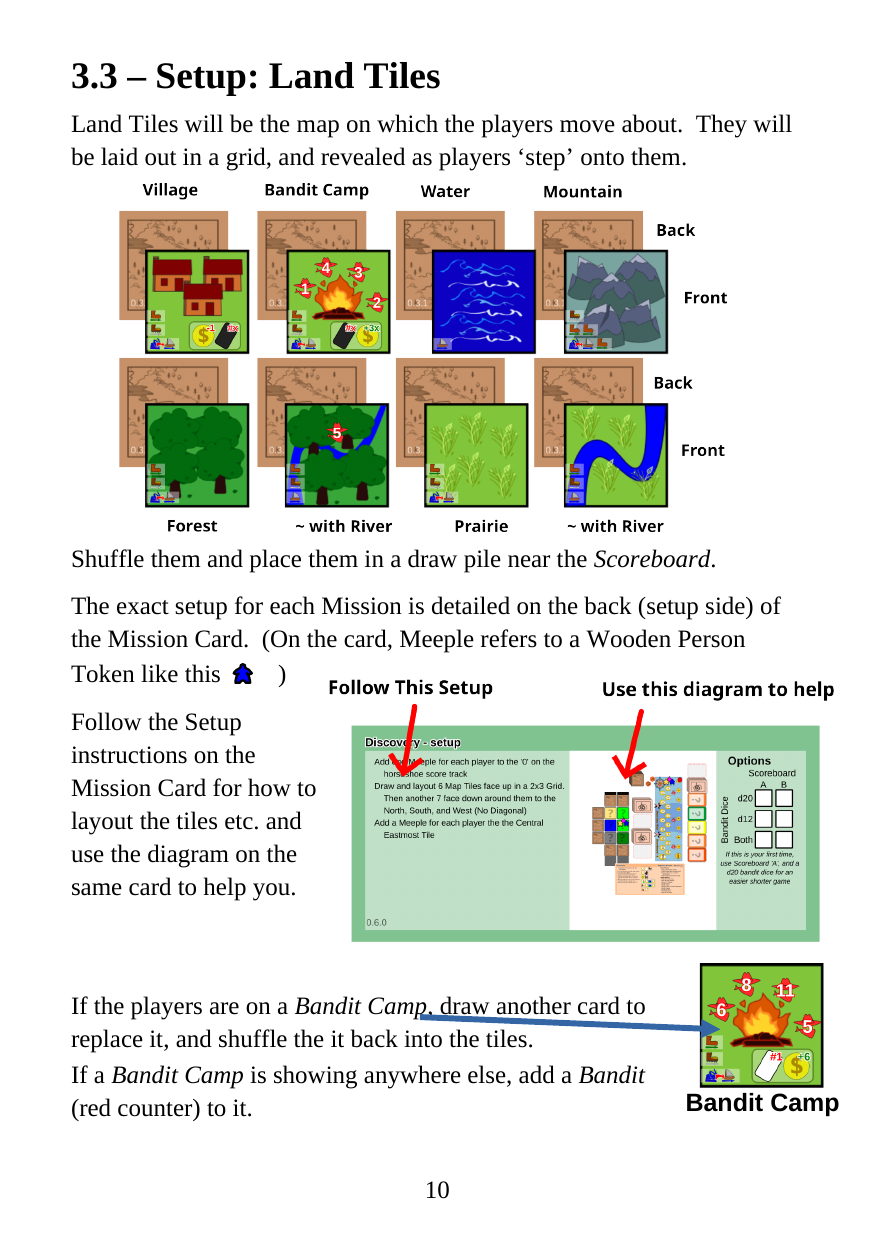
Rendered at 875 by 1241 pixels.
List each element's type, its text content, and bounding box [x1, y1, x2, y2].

picture [324, 674, 839, 947]
picture [699, 963, 824, 1088]
text If the players are on a Bandit Camp, draw another card to replace it, and shuffle the it back into the tiles. [71, 991, 685, 1053]
text Follow the Setup instructions on the Mission Card for how to layout the tiles etc. and use the diagram on the same card to help you. [71, 707, 324, 901]
picture [119, 183, 727, 532]
text Shuffle them and place them in a draw pile near the Scoreboard. [71, 544, 803, 572]
subtitle 3.3 – Setup: Land Tiles [71, 53, 803, 96]
text Land Tiles will be the map on which the players move about. They will be laid out in a grid, and revealed as players ‘step’ onto them. [71, 109, 803, 171]
text If a Bandit Camp is showing anywhere else, add a Bandit (red counter) to it. [71, 1060, 673, 1122]
text The exact setup for each Mission is detailed on the back (setup side) of the Mission Card. (On the card, Meeple refers to a Wooden Person Token like this) [71, 591, 803, 688]
